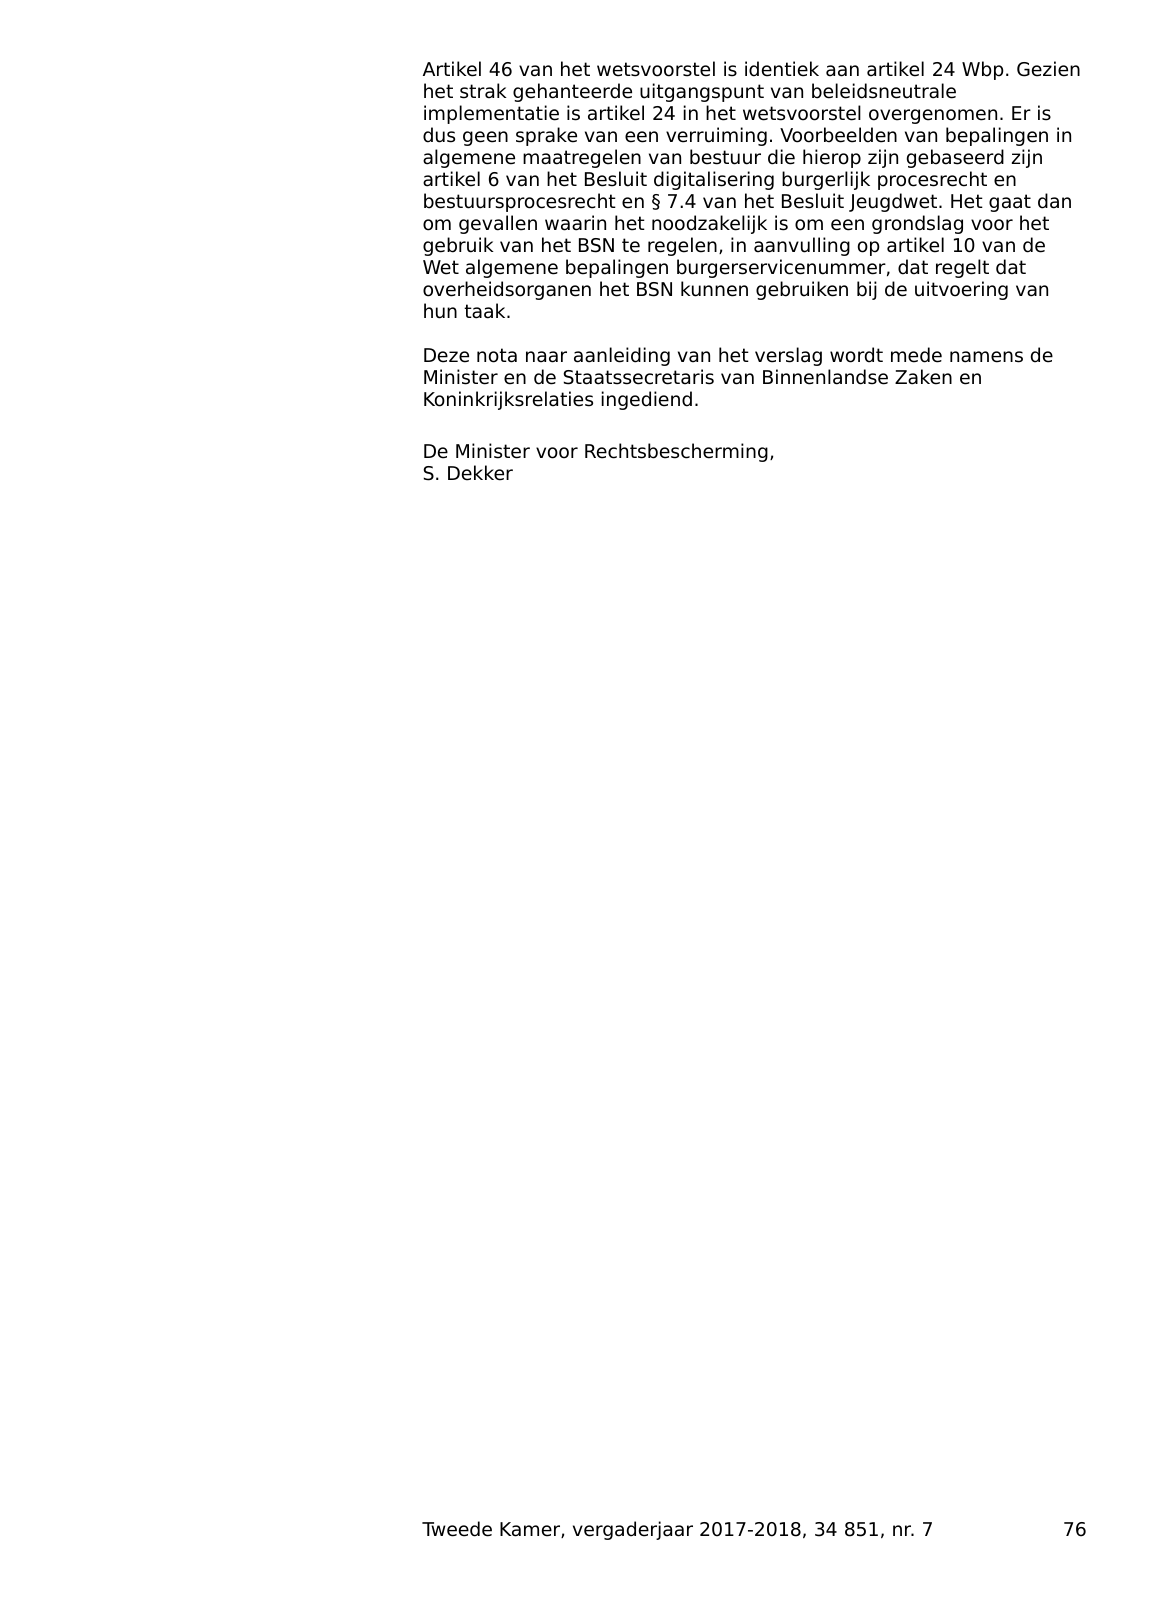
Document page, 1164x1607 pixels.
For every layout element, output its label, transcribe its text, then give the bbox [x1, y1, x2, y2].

text Deze nota naar aanleiding van het verslag wordt mede namens de Minister en de Staatssecretaris van Binnenlandse Zaken en Koninkrijksrelaties ingediend. [422, 345, 1087, 411]
text De Minister voor Rechtsbescherming, S. Dekker [422, 441, 1087, 485]
text Artikel 46 van het wetsvoorstel is identiek aan artikel 24 Wbp. Gezien het strak gehanteerde uitgangspunt van beleidsneutrale implementatie is artikel 24 in het wetsvoorstel overgenomen. Er is dus geen sprake van een verruiming. Voorbeelden van bepalingen in algemene maatregelen van bestuur die hierop zijn gebaseerd zijn artikel 6 van het Besluit digitalisering burgerlijk procesrecht en bestuursprocesrecht en § 7.4 van het Besluit Jeugdwet. Het gaat dan om gevallen waarin het noodzakelijk is om een grondslag voor het gebruik van het BSN te regelen, in aanvulling op artikel 10 van de Wet algemene bepalingen burgerservicenummer, dat regelt dat overheidsorganen het BSN kunnen gebruiken bij de uitvoering van hun taak. [422, 59, 1087, 323]
